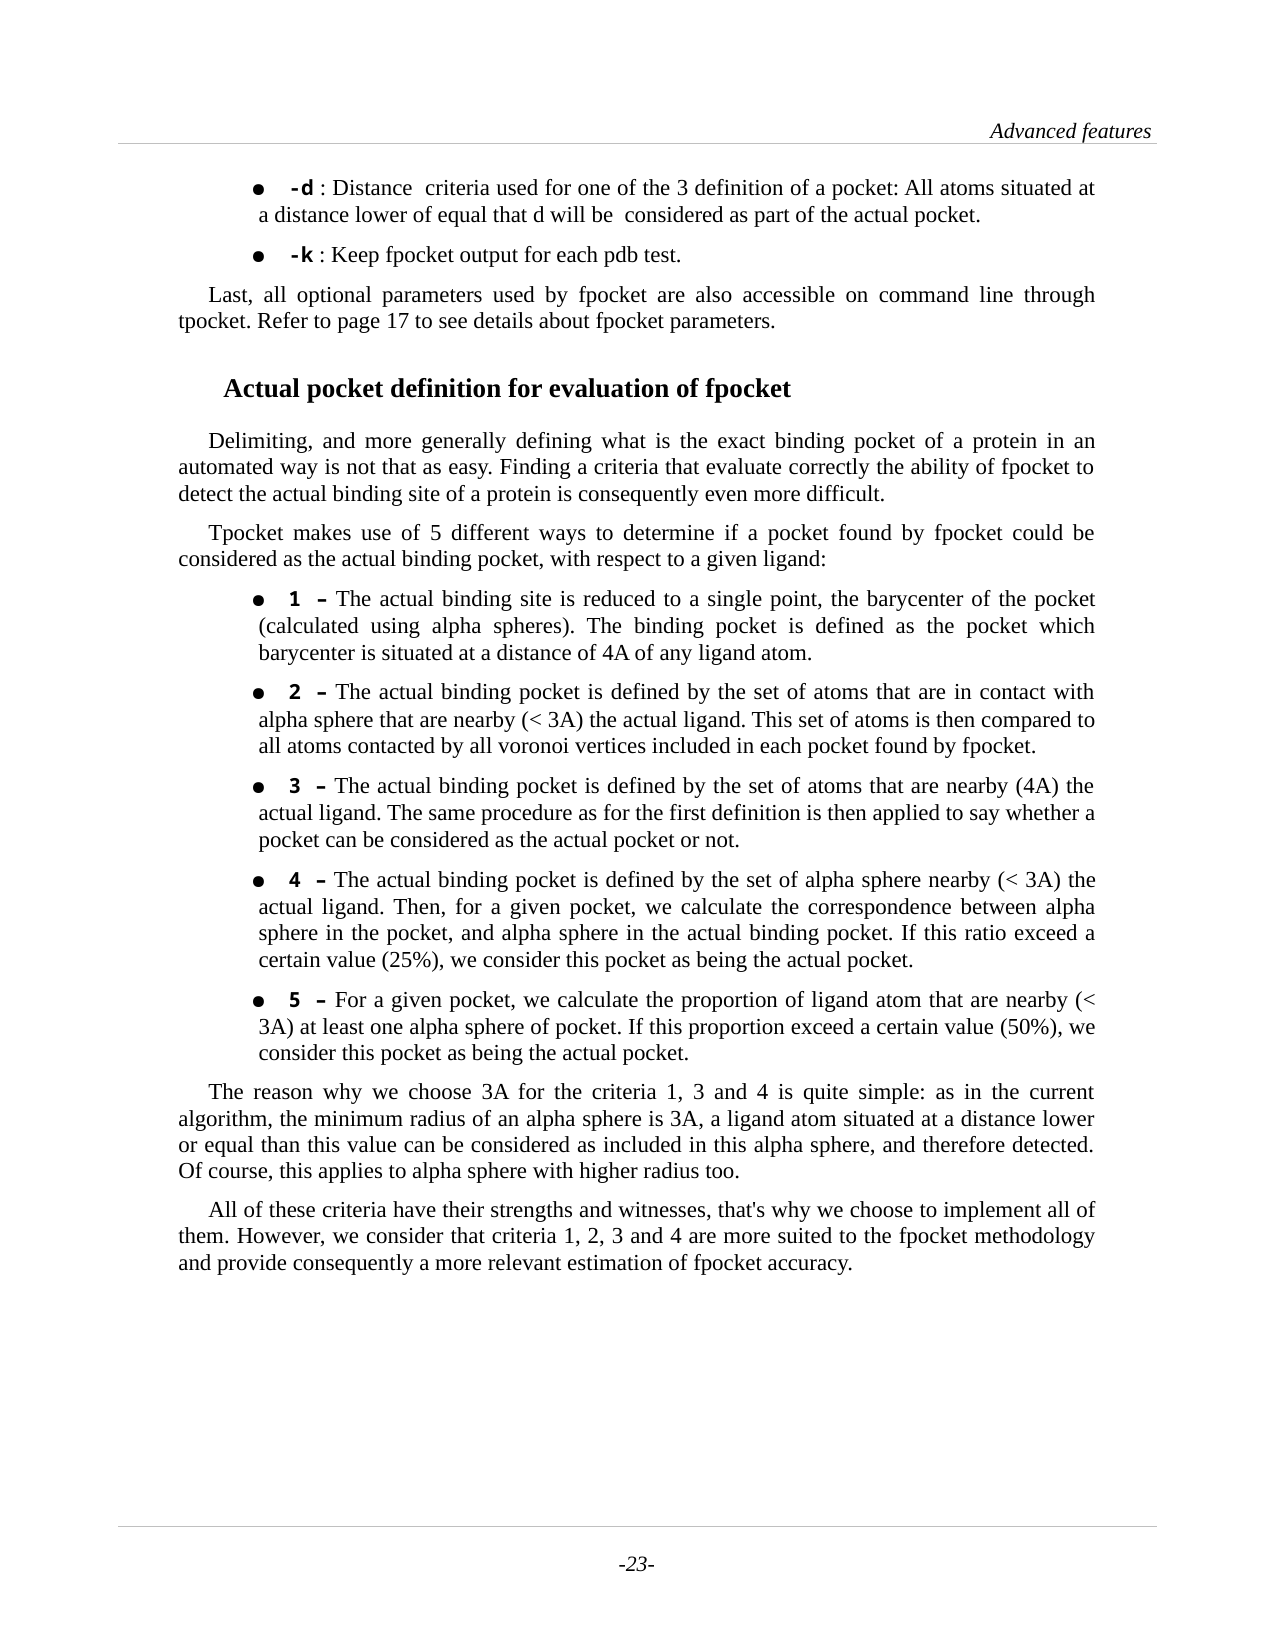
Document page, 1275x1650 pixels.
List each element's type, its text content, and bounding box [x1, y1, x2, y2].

list 3 – The actual binding pocket is defined by the set of atoms that are nearby (4A) the actual ligand. The same procedure as for the first definition is then applied to say whether a pocket can be considered as the actual pocket or not. [221, 771, 1097, 852]
text All of these criteria have their strengths and witnesses, that's why we choose to implement all of them. However, we consider that criteria 1, 2, 3 and 4 are more suited to the fpocket methodology and provide consequently a more relevant estimation of fpocket accuracy. [178, 1196, 1097, 1275]
list 2 – The actual binding pocket is defined by the set of atoms that are in contact with alpha sphere that are nearby (< 3A) the actual ligand. This set of atoms is then compared to all atoms contacted by all voronoi vertices included in each pocket found by fpocket. [221, 677, 1097, 758]
list -k : Keep fpocket output for each pdb test. [221, 240, 1097, 269]
subtitle Actual pocket definition for evaluation of fpocket [223, 372, 1157, 403]
text Delimiting, and more generally defining what is the exact binding pocket of a protein in an automated way is not that as easy. Finding a criteria that evaluate correctly the ability of fpocket to detect the actual binding site of a protein is consequently even more difficult. [178, 427, 1097, 506]
list 5 – For a given pocket, we calculate the proportion of ligand atom that are nearby (< 3A) at least one alpha sphere of pocket. If this proportion exceed a certain value (50%), we consider this pocket as being the actual pocket. [221, 985, 1097, 1066]
text Last, all optional parameters used by fpocket are also accessible on command line through tpocket. Refer to page 17 to see details about fpocket parameters. [178, 281, 1097, 334]
text The reason why we choose 3A for the criteria 1, 3 and 4 is quite simple: as in the current algorithm, the minimum radius of an alpha sphere is 3A, a ligand atom situated at a distance lower or equal than this value can be considered as included in this alpha sphere, and therefore detected. Of course, this applies to alpha sphere with higher radius too. [178, 1078, 1097, 1184]
list 4 – The actual binding pocket is defined by the set of alpha sphere nearby (< 3A) the actual ligand. Then, for a given pocket, we calculate the correspondence between alpha sphere in the pocket, and alpha sphere in the actual binding pocket. If this ratio exceed a certain value (25%), we consider this pocket as being the actual pocket. [221, 865, 1097, 972]
list -d : Distance criteria used for one of the 3 definition of a pocket: All atoms situated at a distance lower of equal that d will be considered as part of the actual pocket. [221, 173, 1097, 228]
list 1 – The actual binding site is reduced to a single point, the barycenter of the pocket (calculated using alpha spheres). The binding pocket is defined as the pocket which barycenter is situated at a distance of 4A of any ligand atom. [221, 584, 1097, 665]
text Tpocket makes use of 5 different ways to determine if a pocket found by fpocket could be considered as the actual binding pocket, with respect to a given ligand: [178, 518, 1097, 571]
